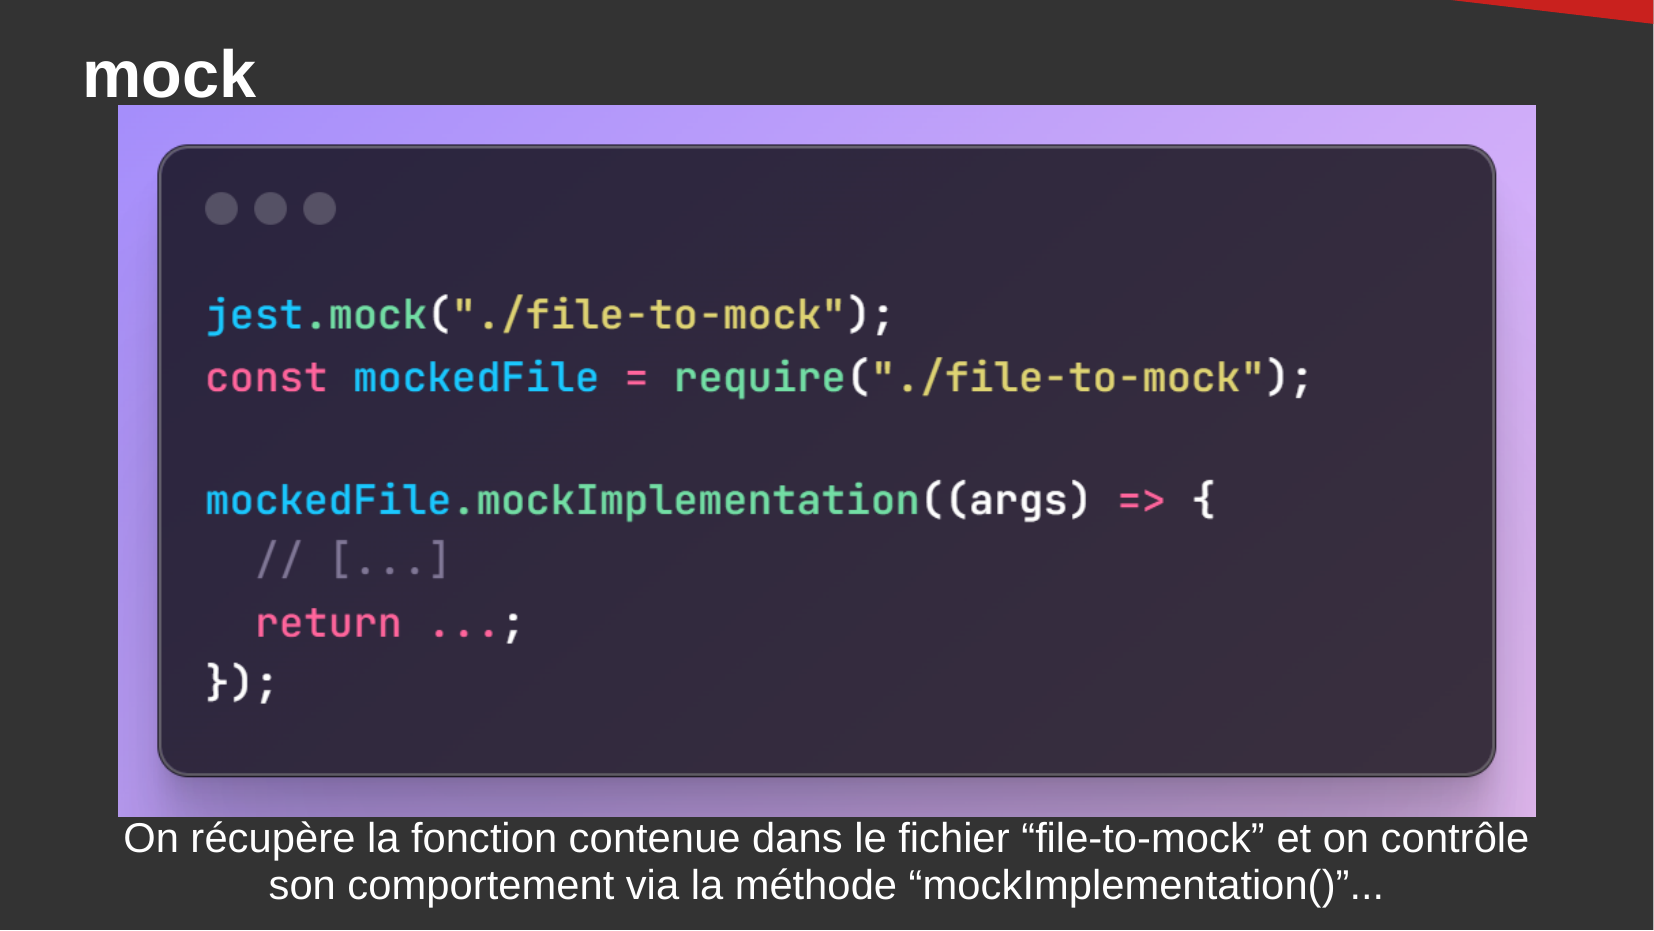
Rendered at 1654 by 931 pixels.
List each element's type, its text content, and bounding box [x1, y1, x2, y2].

title mock [82, 37, 1571, 112]
text_box [1450, 0, 1654, 24]
picture [118, 105, 1536, 818]
list On récupère la fonction contenue dans le fichier “file-to-mock” et on contrôle son comportement via la méthode “mockImplementation()”... [118, 818, 1536, 916]
